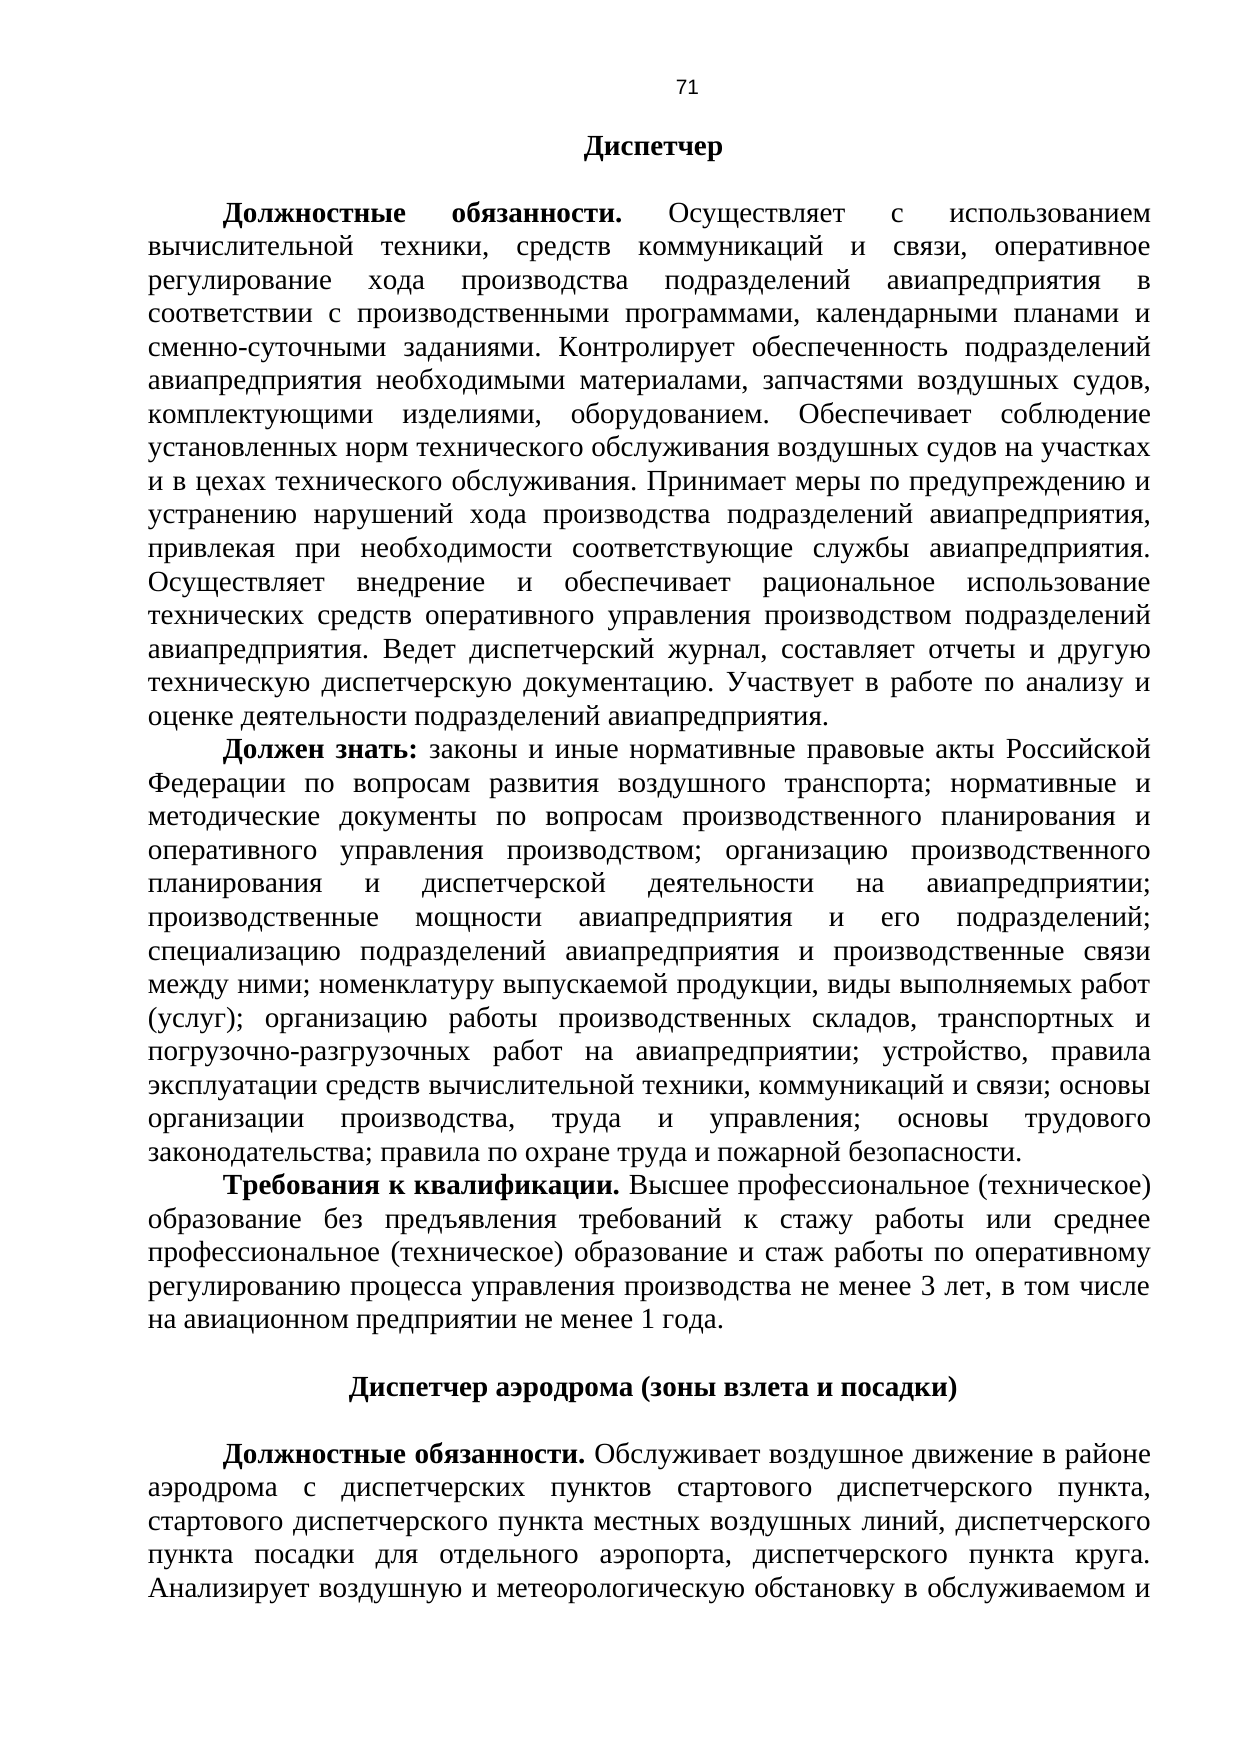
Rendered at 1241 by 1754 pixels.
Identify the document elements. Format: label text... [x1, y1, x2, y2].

text Должен знать: законы и иные нормативные правовые акты Российской Федерации по вопросам развития воздушного транспорта; нормативные и методические документы по вопросам производственного планирования и оперативного управления производством; организацию производственного планирования и диспетчерской деятельности на авиапредприятии; производственные мощности авиапредприятия и его подразделений; специализацию подразделений авиапредприятия и производственные связи между ними; номенклатуру выпускаемой продукции, виды выполняемых работ (услуг); организацию работы производственных складов, транспортных и погрузочно-разгрузочных работ на авиапредприятии; устройство, правила эксплуатации средств вычислительной техники, коммуникаций и связи; основы организации производства, труда и управления; основы трудового законодательства; правила по охране труда и пожарной безопасности. [148, 731, 1152, 1167]
text Должностные обязанности. Осуществляет с использованием вычислительной техники, средств коммуникаций и связи, оперативное регулирование хода производства подразделений авиапредприятия в соответствии с производственными программами, календарными планами и сменно-суточными заданиями. Контролирует обеспеченность подразделений авиапредприятия необходимыми материалами, запчастями воздушных судов, комплектующими изделиями, оборудованием. Обеспечивает соблюдение установленных норм технического обслуживания воздушных судов на участках и в цехах технического обслуживания. Принимает меры по предупреждению и устранению нарушений хода производства подразделений авиапредприятия, привлекая при необходимости соответствующие службы авиапредприятия. Осуществляет внедрение и обеспечивает рациональное использование технических средств оперативного управления производством подразделений авиапредприятия. Ведет диспетчерский журнал, составляет отчеты и другую техническую диспетчерскую документацию. Участвует в работе по анализу и оценке деятельности подразделений авиапредприятия. [148, 195, 1152, 731]
subtitle Диспетчер [148, 128, 1152, 161]
text Требования к квалификации. Высшее профессиональное (техническое) образование без предъявления требований к стажу работы или среднее профессиональное (техническое) образование и стаж работы по оперативному регулированию процесса управления производства не менее 3 лет, в том числе на авиационном предприятии не менее 1 года. [148, 1167, 1152, 1335]
text Должностные обязанности. Обслуживает воздушное движение в районе аэродрома с диспетчерских пунктов стартового диспетчерского пункта, стартового диспетчерского пункта местных воздушных линий, диспетчерского пункта посадки для отдельного аэропорта, диспетчерского пункта круга. Анализирует воздушную и метеорологическую обстановку в обслуживаемом и [148, 1436, 1152, 1603]
subtitle Диспетчер аэродрома (зоны взлета и посадки) [148, 1369, 1152, 1402]
